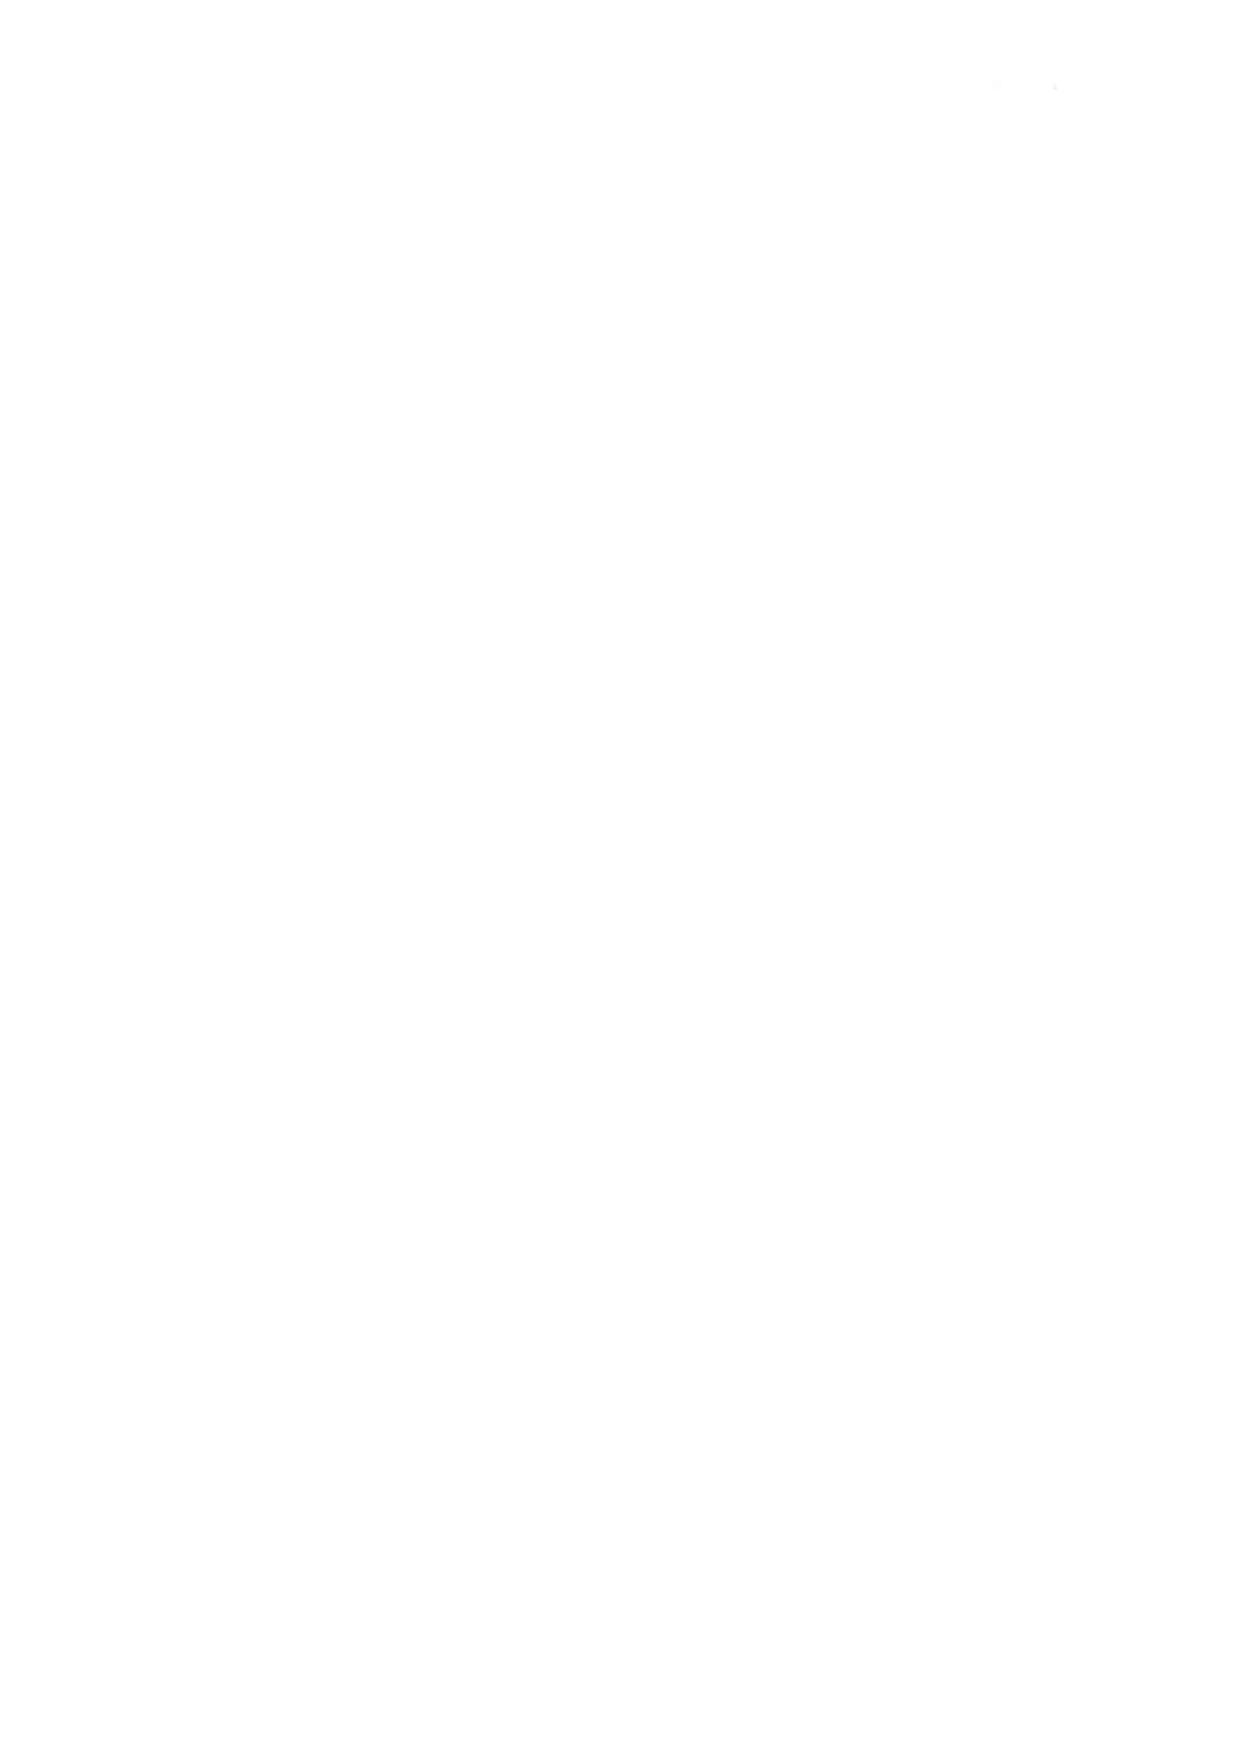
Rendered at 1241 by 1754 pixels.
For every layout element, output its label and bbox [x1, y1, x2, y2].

picture [992, 81, 1059, 90]
